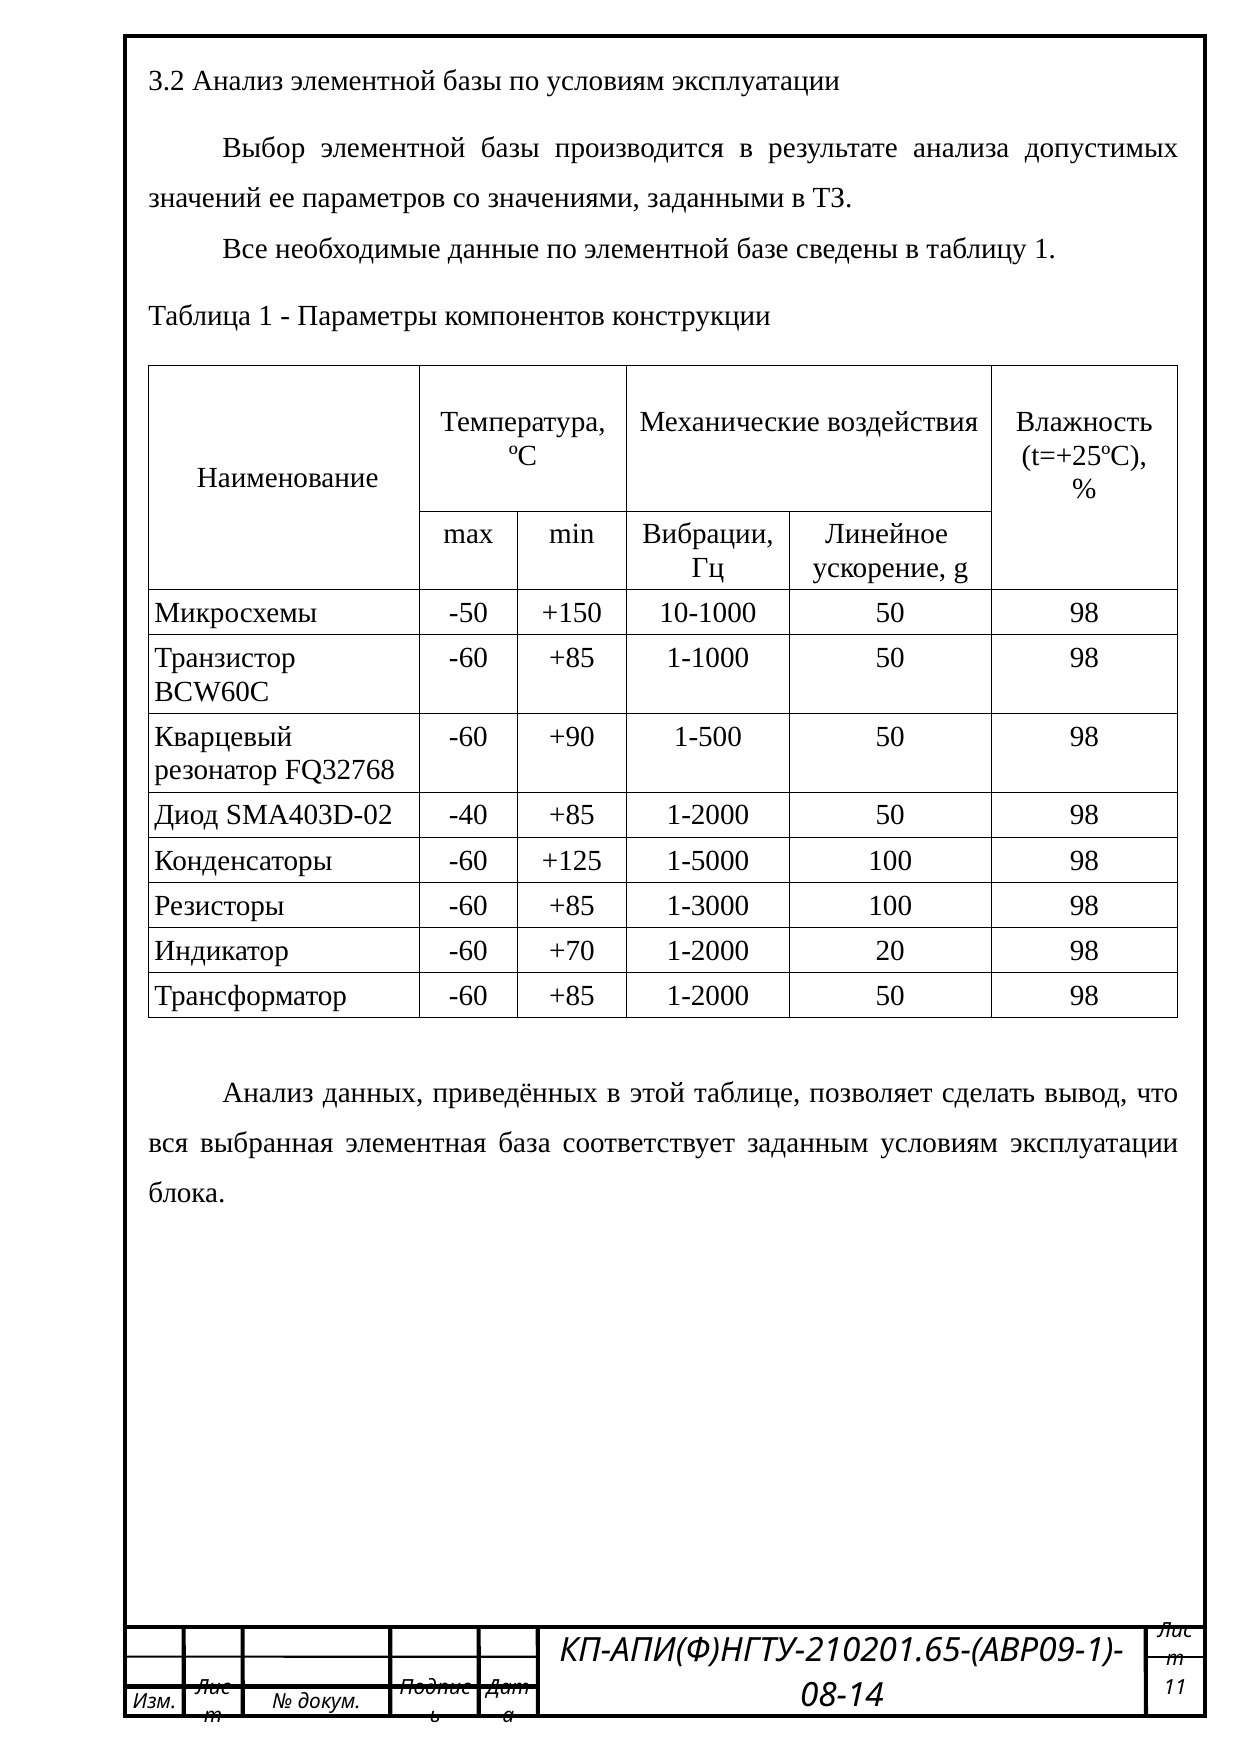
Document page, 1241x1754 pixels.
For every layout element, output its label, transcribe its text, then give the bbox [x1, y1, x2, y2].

table_cell -60 [420, 635, 517, 713]
table_cell Вибрации, Гц [627, 512, 789, 589]
table_cell -50 [420, 590, 517, 634]
text Все необходимые данные по элементной базе сведены в таблицу 1. [148, 231, 1179, 264]
table_cell 1-2000 [627, 928, 789, 972]
table_cell 98 [992, 883, 1177, 927]
text Выбор элементной базы производится в результате анализа допустимых значений ее параметров со значениями, заданными в ТЗ. [148, 130, 1179, 214]
table_header Наименование [149, 366, 419, 589]
table_cell 1-2000 [627, 973, 789, 1017]
table_cell 50 [790, 973, 991, 1017]
table_cell -60 [420, 883, 517, 927]
table_cell +85 [518, 973, 626, 1017]
text Таблица 1 - Параметры компонентов конструкции [148, 298, 1179, 331]
table_cell 50 [790, 714, 991, 792]
table_cell 98 [992, 635, 1177, 713]
table_cell 1-1000 [627, 635, 789, 713]
table_cell min [518, 512, 626, 589]
table_header Механические воздействия [627, 366, 991, 511]
table_cell +125 [518, 838, 626, 882]
table_cell -60 [420, 973, 517, 1017]
table_cell 100 [790, 838, 991, 882]
table_cell max [420, 512, 517, 589]
table_cell 20 [790, 928, 991, 972]
table_header Температура, ºС [420, 366, 626, 511]
table_cell 98 [992, 928, 1177, 972]
table_cell Конденсаторы [149, 838, 419, 882]
table_cell 50 [790, 590, 991, 634]
table_cell +85 [518, 883, 626, 927]
table_cell Транзистор BCW60C [149, 635, 419, 713]
table_cell +85 [518, 635, 626, 713]
table_cell Кварцевый резонатор FQ32768 [149, 714, 419, 792]
table_cell -60 [420, 714, 517, 792]
table_cell -40 [420, 793, 517, 837]
text Анализ данных, приведённых в этой таблице, позволяет сделать вывод, что вся выбранная элементная база соответствует заданным условиям эксплуатации блока. [148, 1075, 1179, 1209]
table_cell 1-500 [627, 714, 789, 792]
table_cell Микросхемы [149, 590, 419, 634]
table_cell +90 [518, 714, 626, 792]
table_cell Линейное ускорение, g [790, 512, 991, 589]
table_cell 1-2000 [627, 793, 789, 837]
table_cell 50 [790, 793, 991, 837]
table_cell Диод SMA403D-02 [149, 793, 419, 837]
table_cell 98 [992, 973, 1177, 1017]
table_cell 50 [790, 635, 991, 713]
table_cell 10-1000 [627, 590, 789, 634]
table_cell 98 [992, 793, 1177, 837]
text 3.2 Анализ элементной базы по условиям эксплуатации [148, 63, 1179, 97]
table_cell 98 [992, 838, 1177, 882]
table_cell -60 [420, 928, 517, 972]
table_cell 1-5000 [627, 838, 789, 882]
table_cell 98 [992, 714, 1177, 792]
table_cell +85 [518, 793, 626, 837]
table_cell Резисторы [149, 883, 419, 927]
table_cell 100 [790, 883, 991, 927]
table_cell +150 [518, 590, 626, 634]
table_header Влажность (t=+25ºС), % [992, 366, 1177, 589]
table_cell 98 [992, 590, 1177, 634]
table_cell -60 [420, 838, 517, 882]
table_cell +70 [518, 928, 626, 972]
table_cell Трансформатор [149, 973, 419, 1017]
table_cell Индикатор [149, 928, 419, 972]
table_cell 1-3000 [627, 883, 789, 927]
